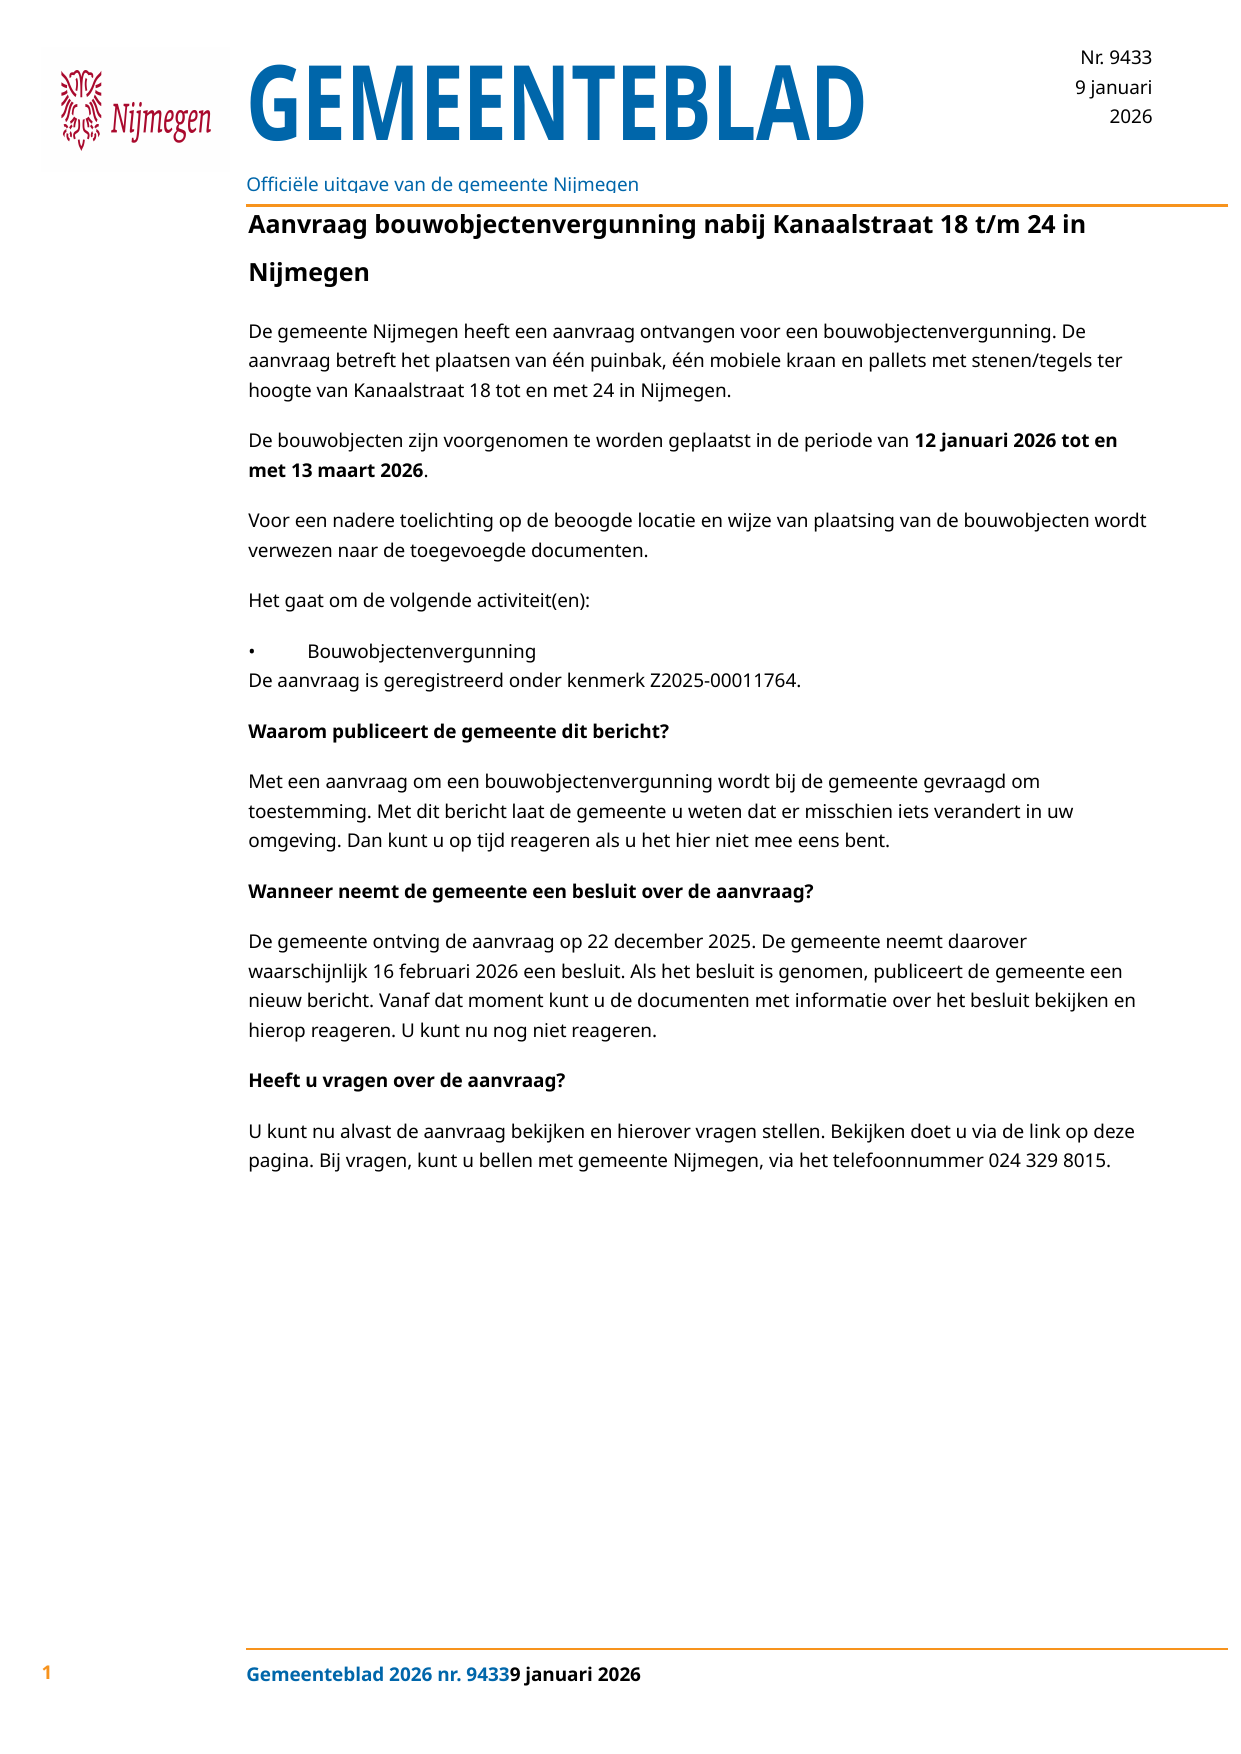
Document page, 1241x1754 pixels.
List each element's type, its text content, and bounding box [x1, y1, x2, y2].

text De aanvraag is geregistreerd onder kenmerk Z2025-00011764. [248, 667, 1152, 693]
list Bouwobjectenvergunning [248, 638, 1152, 664]
text Heeft u vragen over de aanvraag? [248, 1067, 1152, 1093]
text De gemeente Nijmegen heeft een aanvraag ontvangen voor een bouwobjectenvergunning. De aanvraag betreft het plaatsen van één puinbak, één mobiele kraan en pallets met stenen/tegels ter hoogte van Kanaalstraat 18 tot en met 24 in Nijmegen. [248, 318, 1152, 403]
text Het gaat om de volgende activiteit(en): [248, 587, 1152, 613]
text U kunt nu alvast de aanvraag bekijken en hierover vragen stellen. Bekijken doet u via de link op deze pagina. Bij vragen, kunt u bellen met gemeente Nijmegen, via het telefoonnummer 024 329 8015. [248, 1118, 1152, 1173]
picture [41, 47, 231, 172]
text Met een aanvraag om een bouwobjectenvergunning wordt bij de gemeente gevraagd om toestemming. Met dit bericht laat de gemeente u weten dat er misschien iets verandert in uw omgeving. Dan kunt u op tijd reageren als u het hier niet mee eens bent. [248, 768, 1152, 853]
text Waarom publiceert de gemeente dit bericht? [248, 718, 1152, 744]
text De bouwobjecten zijn voorgenomen te worden geplaatst in de periode van 12 januari 2026 tot en met 13 maart 2026. [248, 427, 1152, 483]
text Wanneer neemt de gemeente een besluit over de aanvraag? [248, 878, 1152, 904]
text De gemeente ontving de aanvraag op 22 december 2025. De gemeente neemt daarover waarschijnlijk 16 februari 2026 een besluit. Als het besluit is genomen, publiceert de gemeente een nieuw bericht. Vanaf dat moment kunt u de documenten met informatie over het besluit bekijken en hierop reageren. U kunt nu nog niet reageren. [248, 928, 1152, 1043]
text Voor een nadere toelichting op de beoogde locatie en wijze van plaatsing van de bouwobjecten wordt verwezen naar de toegevoegde documenten. [248, 507, 1152, 563]
text Aanvraag bouwobjectenvergunning nabij Kanaalstraat 18 t/m 24 in Nijmegen [248, 207, 1152, 288]
